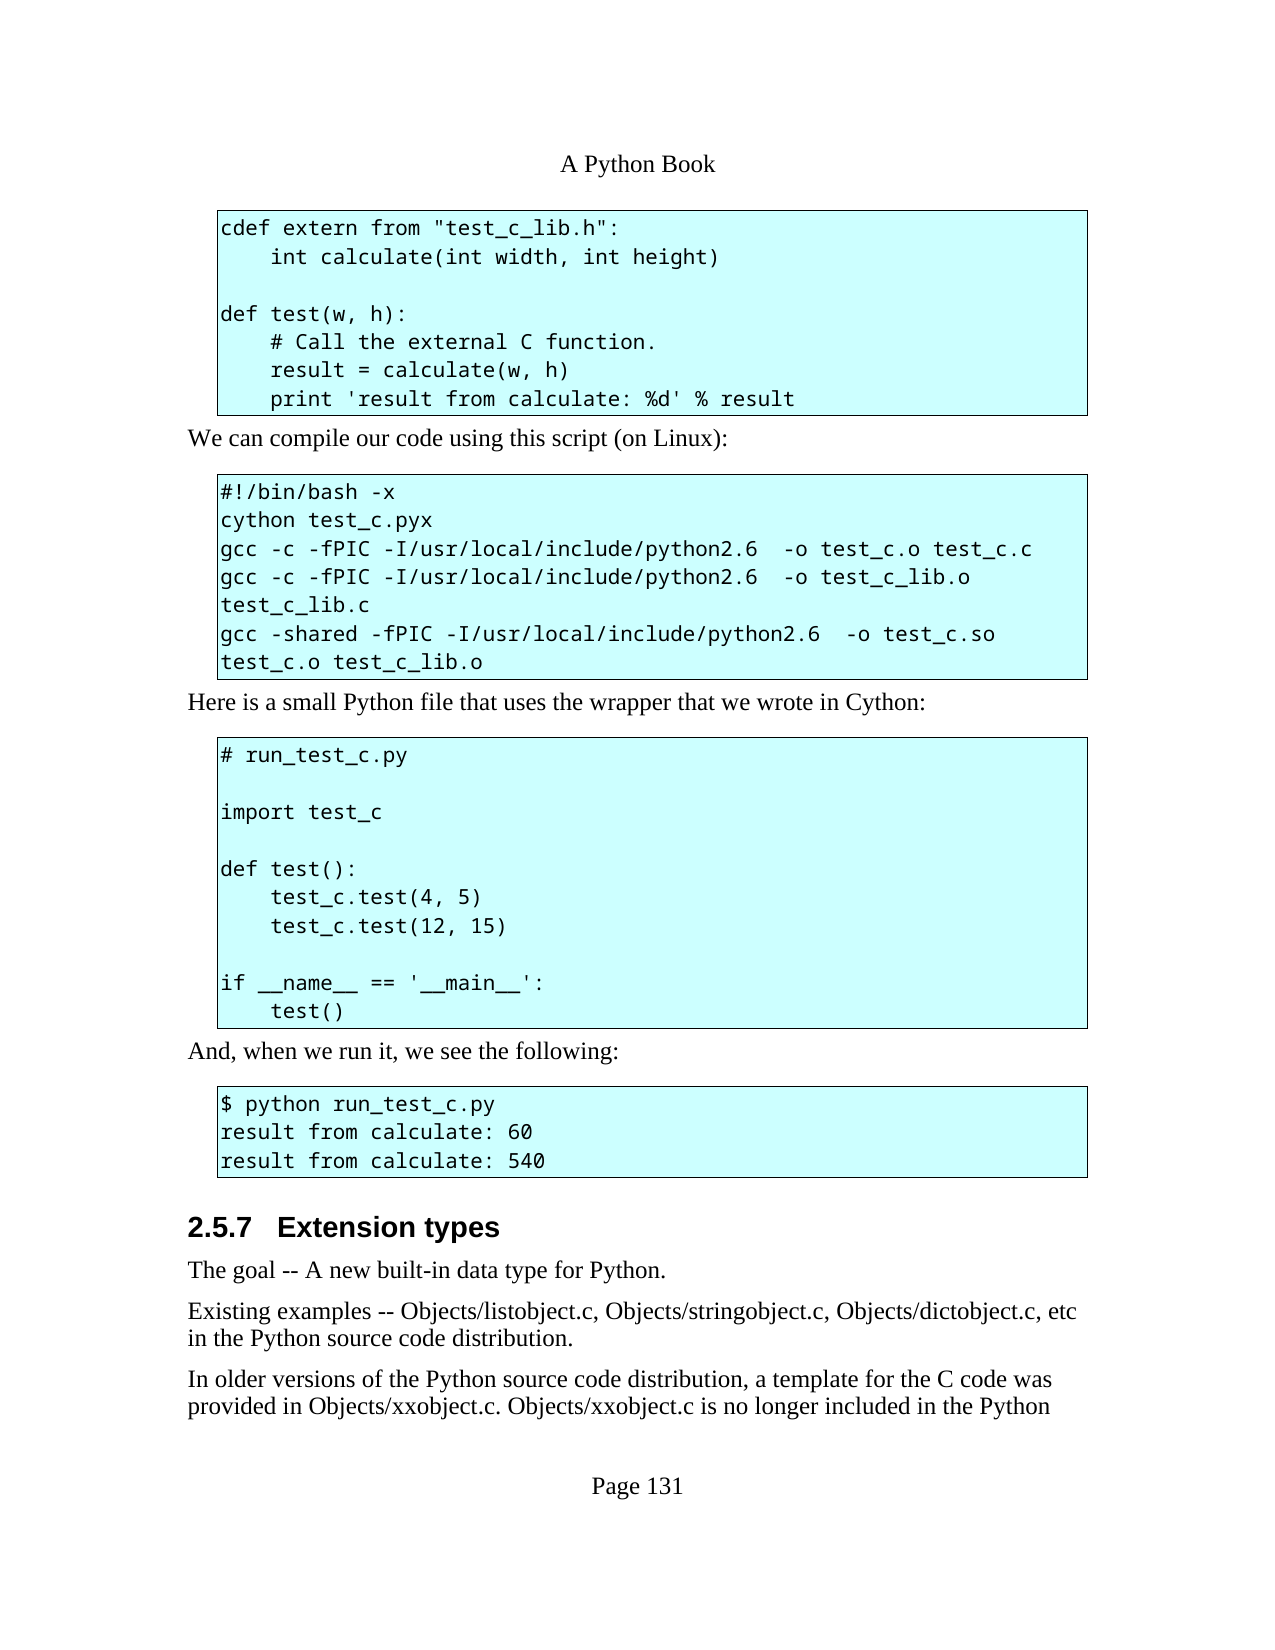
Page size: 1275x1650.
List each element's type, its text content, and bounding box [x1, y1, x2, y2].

text And, when we run it, we see the following: [187, 1037, 1087, 1064]
text $ python run_test_c.py result from calculate: 60 result from calculate: 540 [218, 1087, 1087, 1177]
text #!/bin/bash -x cython test_c.pyx gcc -c -fPIC -I/usr/local/include/python2.6 -o test_c.o test_c.c gcc -c -fPIC -I/usr/local/include/python2.6 -o test_c_lib.o test_c_lib.c gcc -shared -fPIC -I/usr/local/include/python2.6 -o test_c.so test_c.o test_c_lib.o [218, 475, 1087, 679]
text Existing examples -- Objects/listobject.c, Objects/stringobject.c, Objects/dictobject.c, etc in the Python source code distribution. [187, 1297, 1087, 1352]
text cdef extern from "test_c_lib.h": int calculate(int width, int height) def test(w, h): # Call the external C function. result = calculate(w, h) print 'result from calculate: %d' % result [218, 211, 1087, 415]
text Here is a small Python file that uses the wrapper that we wrote in Cython: [187, 688, 1087, 716]
text In older versions of the Python source code distribution, a template for the C code was provided in Objects/xxobject.c. Objects/xxobject.c is no longer included in the Python [187, 1365, 1087, 1420]
subtitle 2.5.7 Extension types [187, 1211, 1087, 1244]
text The goal -- A new built-in data type for Python. [187, 1257, 1087, 1284]
text # run_test_c.py import test_c def test(): test_c.test(4, 5) test_c.test(12, 15) if __name__ == '__main__': test() [218, 738, 1087, 1028]
text We can compile our code using this script (on Linux): [187, 424, 1087, 452]
